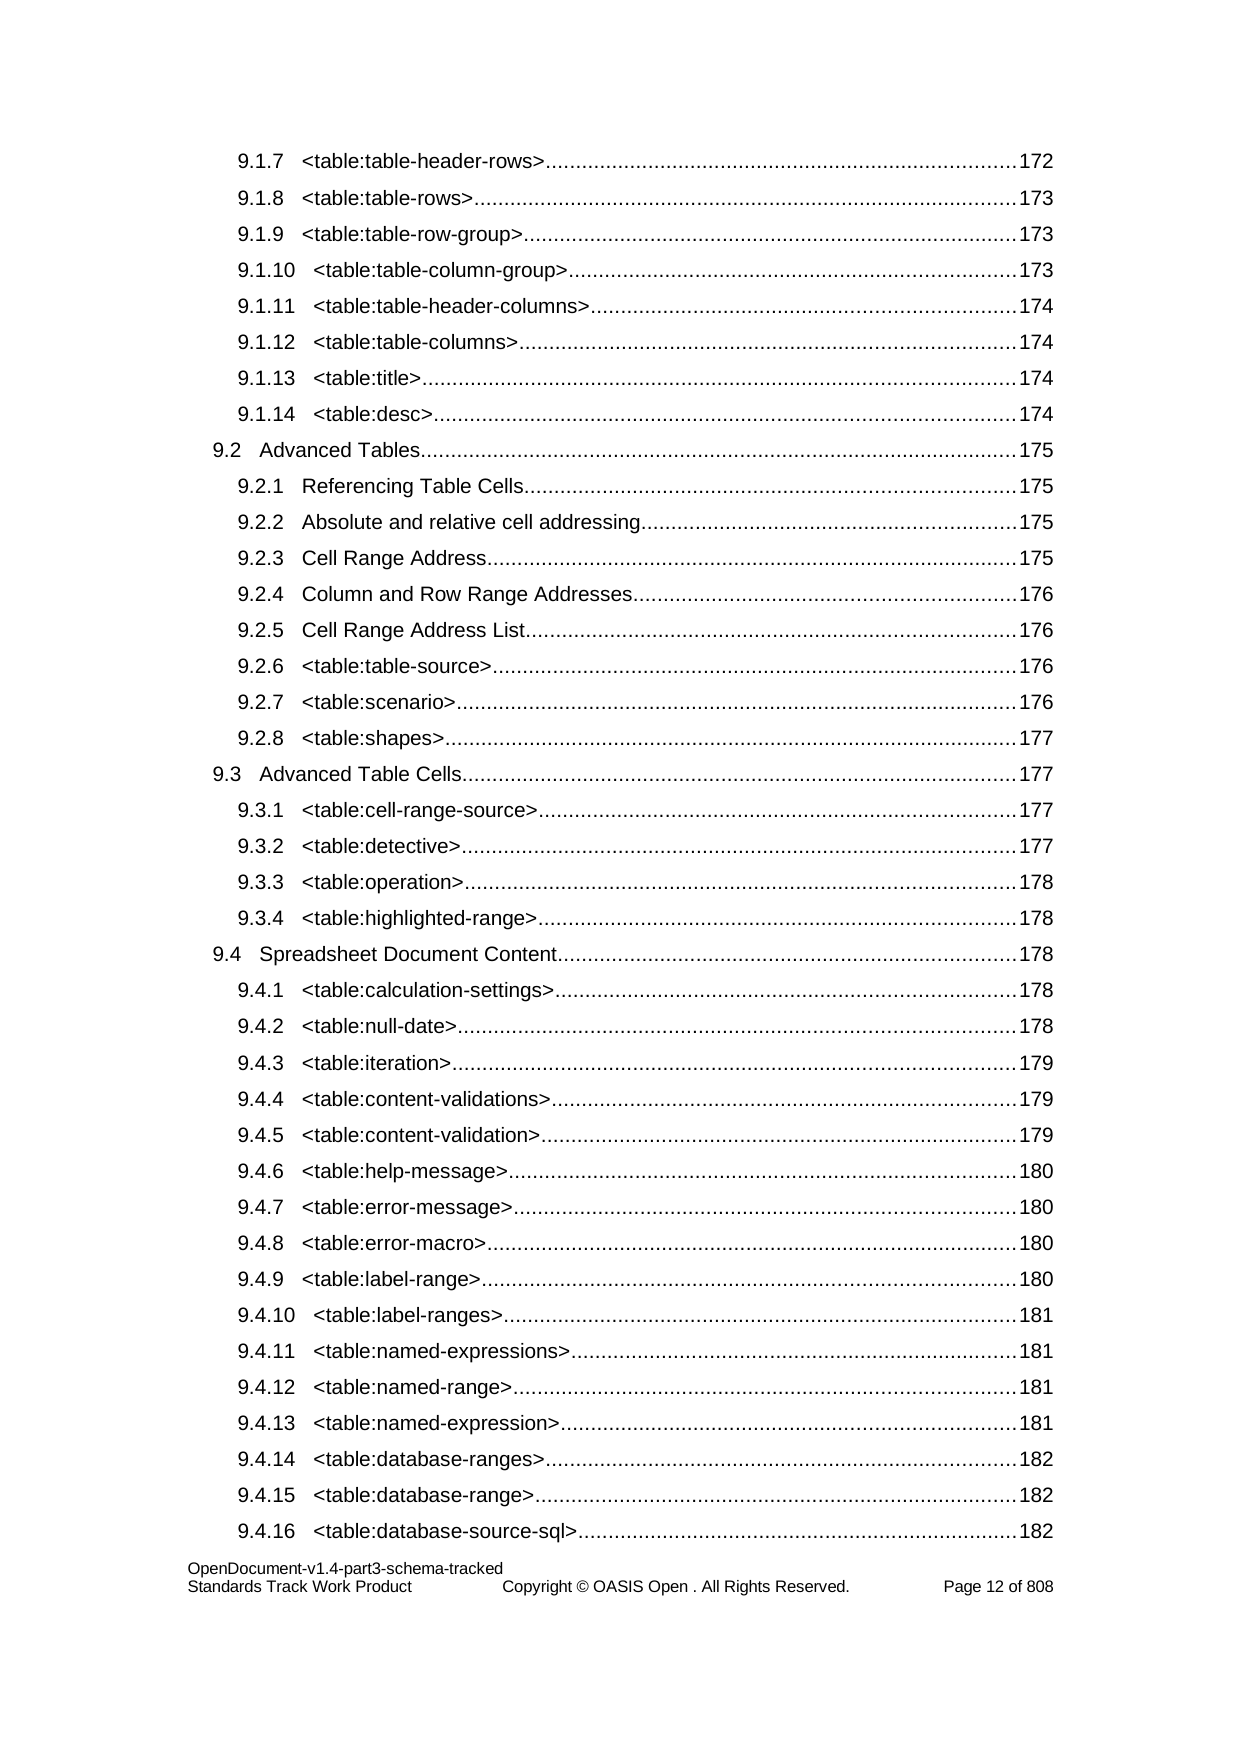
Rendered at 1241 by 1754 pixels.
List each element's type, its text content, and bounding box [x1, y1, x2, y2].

text 9.4.9 <table:label-range> 180 [237, 1267, 1053, 1291]
text 9.4.4 <table:content-validations> 179 [237, 1087, 1053, 1111]
text 9.2 Advanced Tables 175 [212, 438, 1053, 462]
text 9.4.5 <table:content-validation> 179 [237, 1123, 1053, 1147]
text 9.4.6 <table:help-message> 180 [237, 1159, 1053, 1183]
text 9.1.9 <table:table-row-group> 173 [237, 222, 1053, 246]
text 9.4 Spreadsheet Document Content 178 [212, 943, 1053, 966]
text 9.4.15 <table:database-range> 182 [237, 1483, 1053, 1507]
text 9.2.3 Cell Range Address 175 [237, 546, 1053, 570]
text 9.2.5 Cell Range Address List 176 [237, 618, 1053, 642]
text 9.1.10 <table:table-column-group> 173 [237, 258, 1053, 282]
text 9.4.11 <table:named-expressions> 181 [237, 1339, 1053, 1363]
text 9.4.10 <table:label-ranges> 181 [237, 1303, 1053, 1327]
text 9.1.12 <table:table-columns> 174 [237, 330, 1053, 354]
text 9.2.6 <table:table-source> 176 [237, 654, 1053, 678]
text 9.2.4 Column and Row Range Addresses 176 [237, 582, 1053, 606]
text 9.4.16 <table:database-source-sql> 182 [237, 1519, 1053, 1543]
text 9.1.7 <table:table-header-rows> 172 [237, 150, 1053, 173]
text 9.1.13 <table:title> 174 [237, 366, 1053, 390]
text 9.1.8 <table:table-rows> 173 [237, 186, 1053, 209]
text 9.1.14 <table:desc> 174 [237, 402, 1053, 426]
text 9.4.13 <table:named-expression> 181 [237, 1411, 1053, 1435]
text 9.4.7 <table:error-message> 180 [237, 1195, 1053, 1219]
text 9.2.2 Absolute and relative cell addressing 175 [237, 510, 1053, 534]
text 9.4.14 <table:database-ranges> 182 [237, 1447, 1053, 1471]
text 9.2.7 <table:scenario> 176 [237, 691, 1053, 714]
text 9.4.3 <table:iteration> 179 [237, 1051, 1053, 1074]
text 9.4.2 <table:null-date> 178 [237, 1015, 1053, 1038]
text 9.4.8 <table:error-macro> 180 [237, 1231, 1053, 1255]
text 9.4.12 <table:named-range> 181 [237, 1375, 1053, 1399]
text 9.3.1 <table:cell-range-source> 177 [237, 799, 1053, 822]
text 9.1.11 <table:table-header-columns> 174 [237, 294, 1053, 318]
text 9.2.1 Referencing Table Cells 175 [237, 474, 1053, 498]
text 9.3.4 <table:highlighted-range> 178 [237, 907, 1053, 930]
text 9.4.1 <table:calculation-settings> 178 [237, 979, 1053, 1002]
text 9.2.8 <table:shapes> 177 [237, 727, 1053, 750]
text 9.3 Advanced Table Cells 177 [212, 763, 1053, 786]
text 9.3.2 <table:detective> 177 [237, 835, 1053, 858]
text 9.3.3 <table:operation> 178 [237, 871, 1053, 894]
